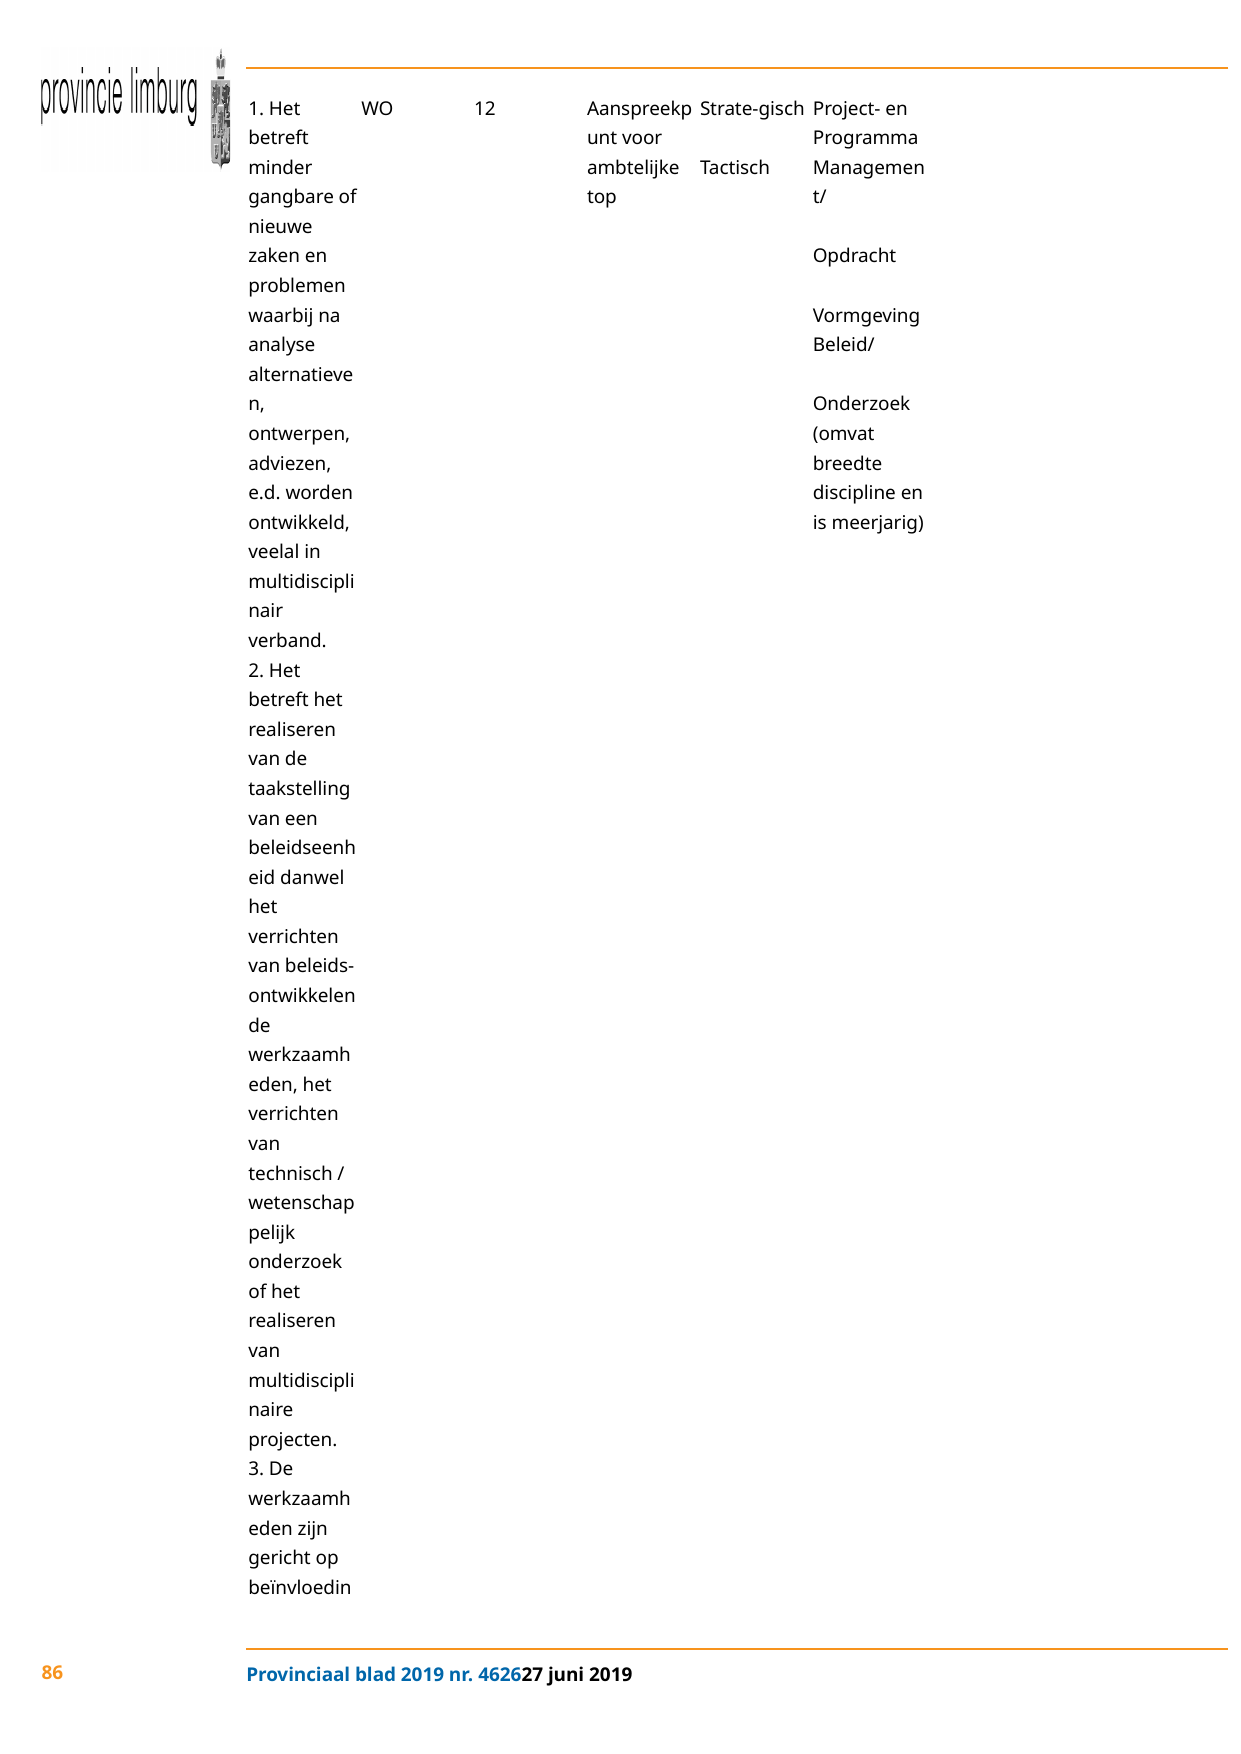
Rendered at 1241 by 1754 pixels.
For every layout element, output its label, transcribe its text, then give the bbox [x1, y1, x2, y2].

table_cell Strate-gisch Tactisch [700, 95, 813, 1600]
table_cell Project- en Programma Management/ Opdracht Vormgeving Beleid/ Onderzoek (omvat breedte discipline en is meerjarig) [813, 95, 926, 1600]
table_cell WO [361, 95, 474, 1600]
table_cell 1. Het betreft minder gangbare of nieuwe zaken en problemen waarbij na analyse alternatieven, ontwerpen, adviezen, e.d. worden ontwikkeld, veelal in multidisciplinair verband. 2. Het betreft het realiseren van de taakstelling van een beleidseenheid danwel het verrichten van beleids-ontwikkelende werkzaamheden, het verrichten van technisch / wetenschappelijk onderzoek of het realiseren van multidisciplinaire projecten. 3. De werkzaamheden zijn gericht op beïnvloedin [248, 95, 361, 1600]
table_cell Aanspreekpunt voor ambtelijke top [587, 95, 700, 1600]
table_cell [926, 95, 1038, 1600]
picture [41, 47, 231, 172]
table_cell [1039, 95, 1152, 1600]
table_cell 12 [474, 95, 587, 1600]
